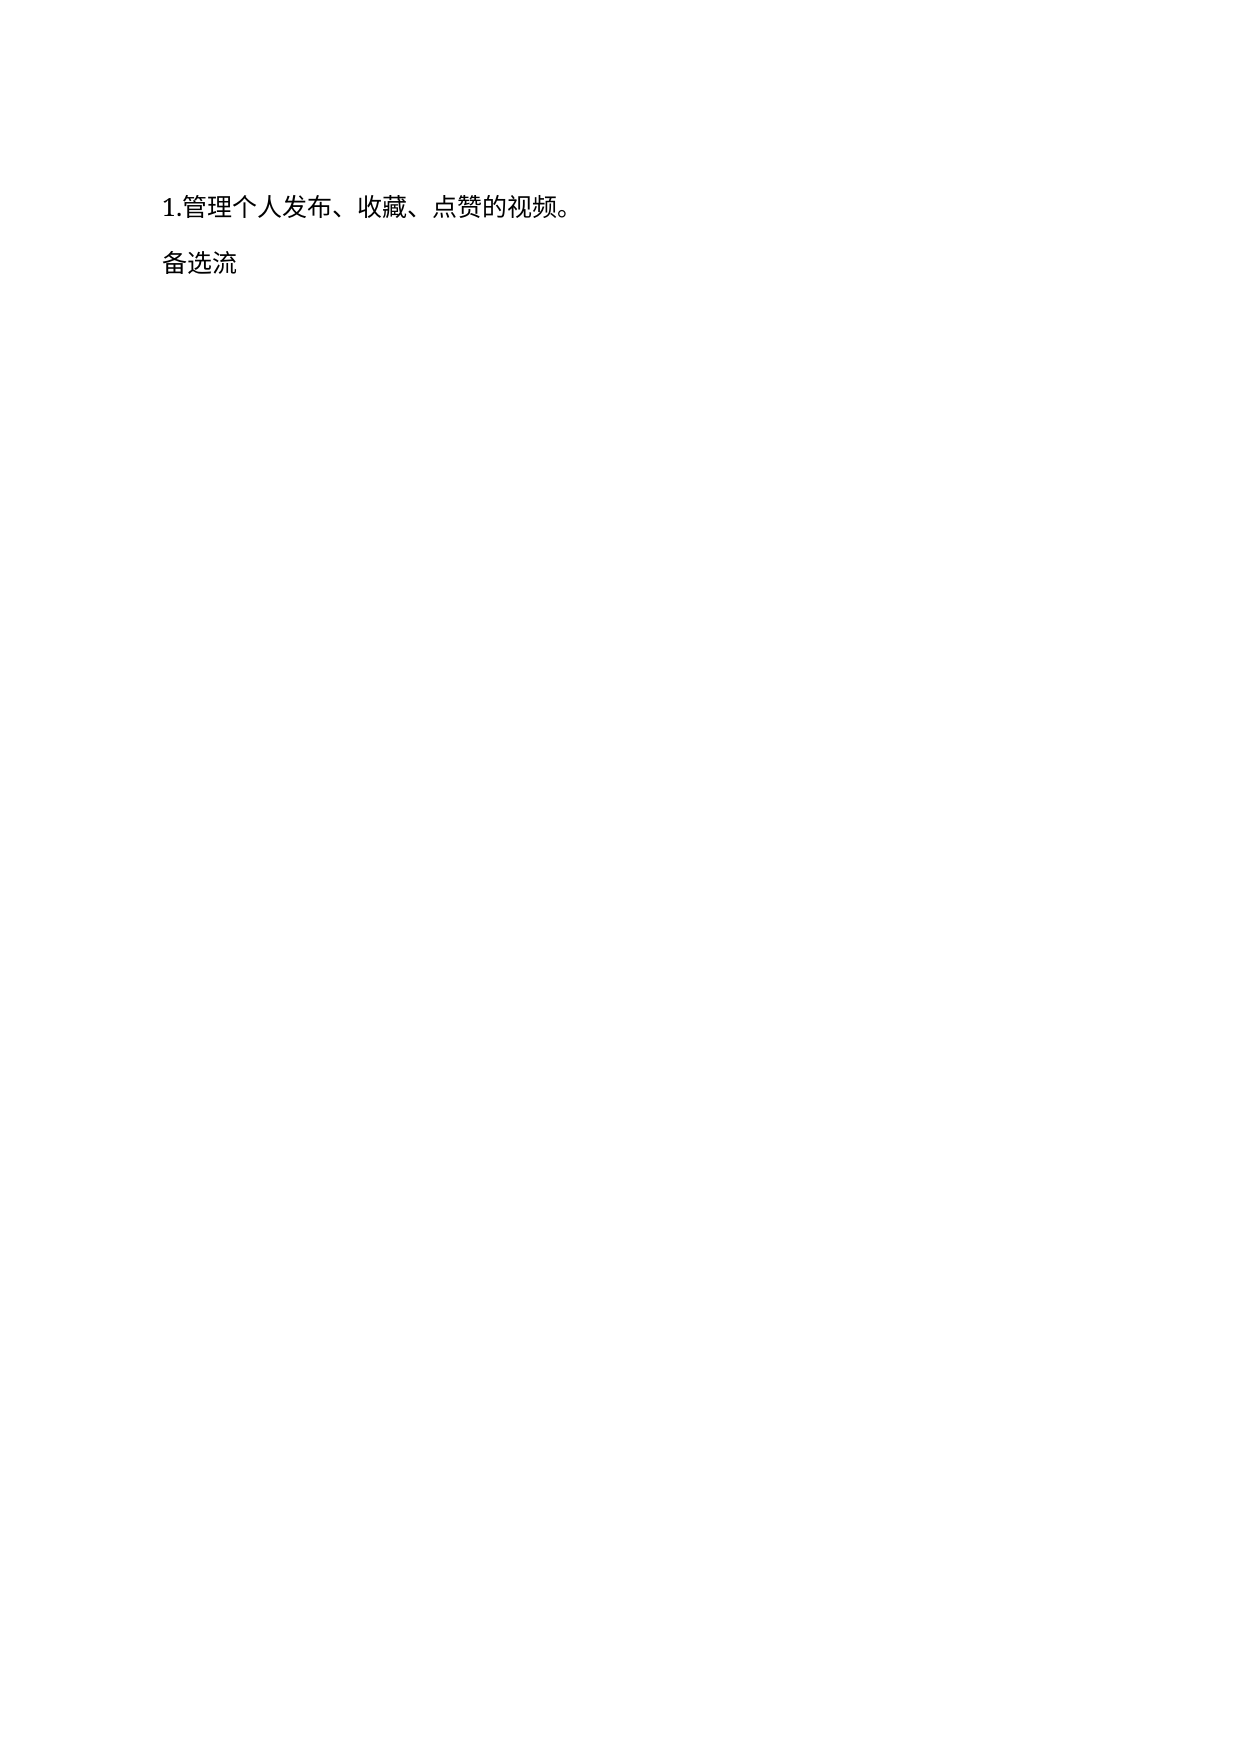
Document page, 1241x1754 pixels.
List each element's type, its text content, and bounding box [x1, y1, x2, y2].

text 1.管理个人发布、收藏、点赞的视频。 [118, 188, 1122, 224]
text 备选流 [118, 244, 1122, 280]
